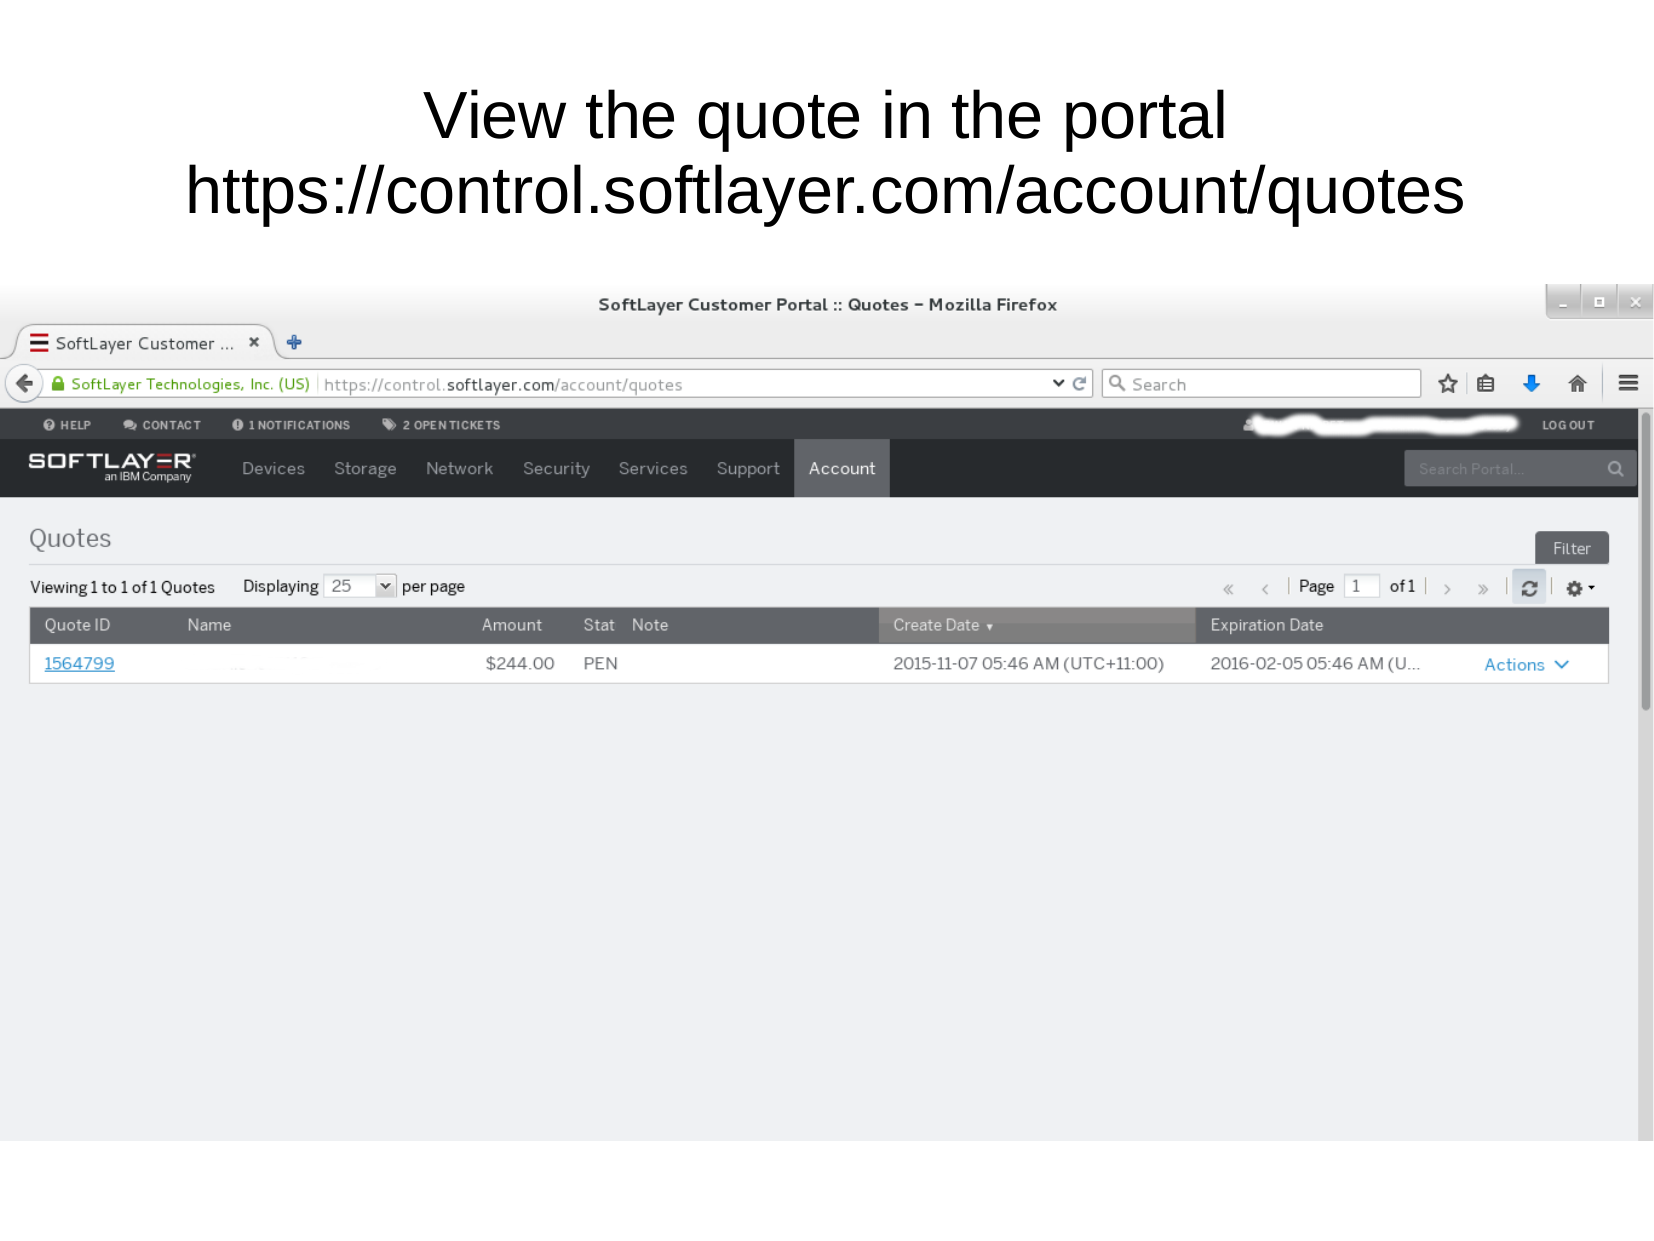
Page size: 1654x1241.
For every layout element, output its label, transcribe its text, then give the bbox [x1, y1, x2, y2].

picture [0, 284, 1654, 1141]
title View the quote in the portal https://control.softlayer.com/account/quotes [82, 49, 1571, 257]
